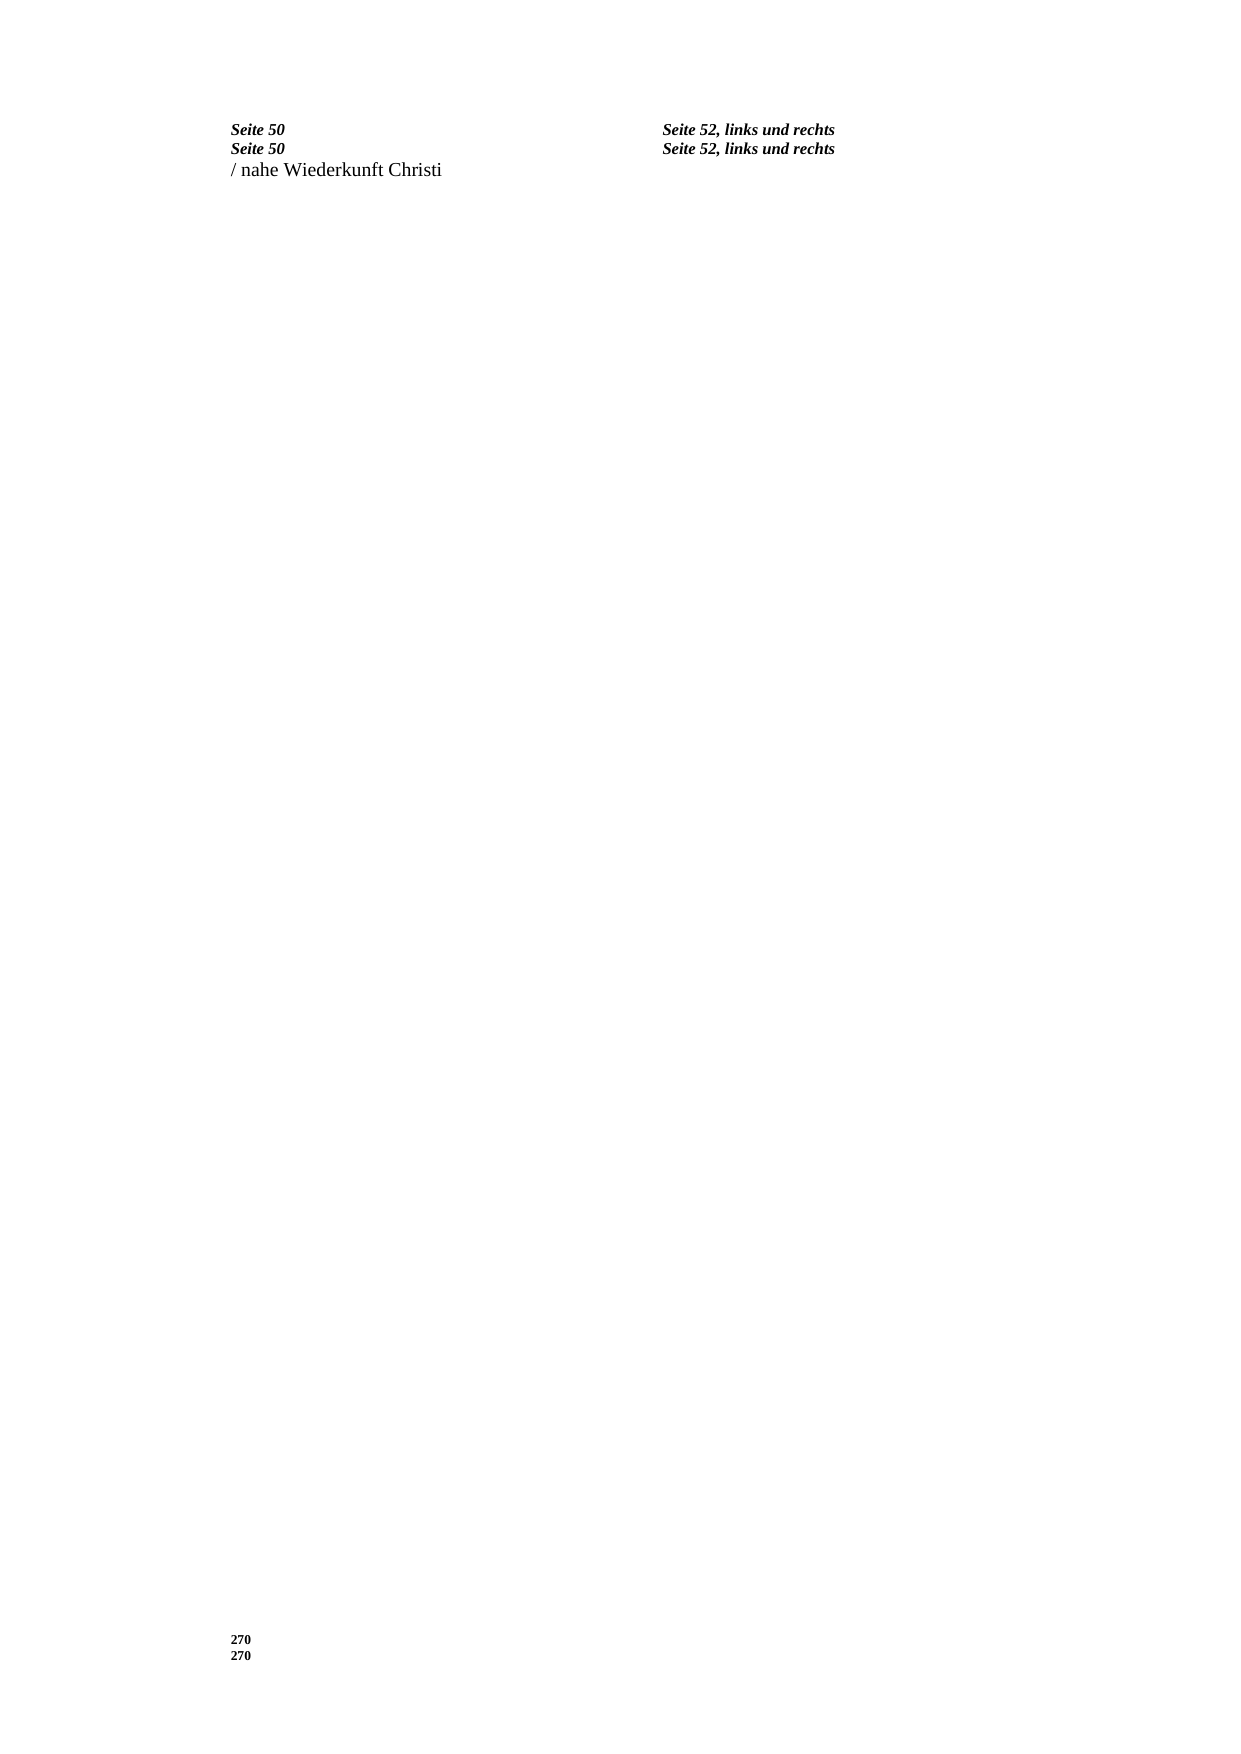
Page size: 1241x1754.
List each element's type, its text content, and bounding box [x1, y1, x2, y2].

text / nahe Wiederkunft Christi [231, 158, 609, 181]
